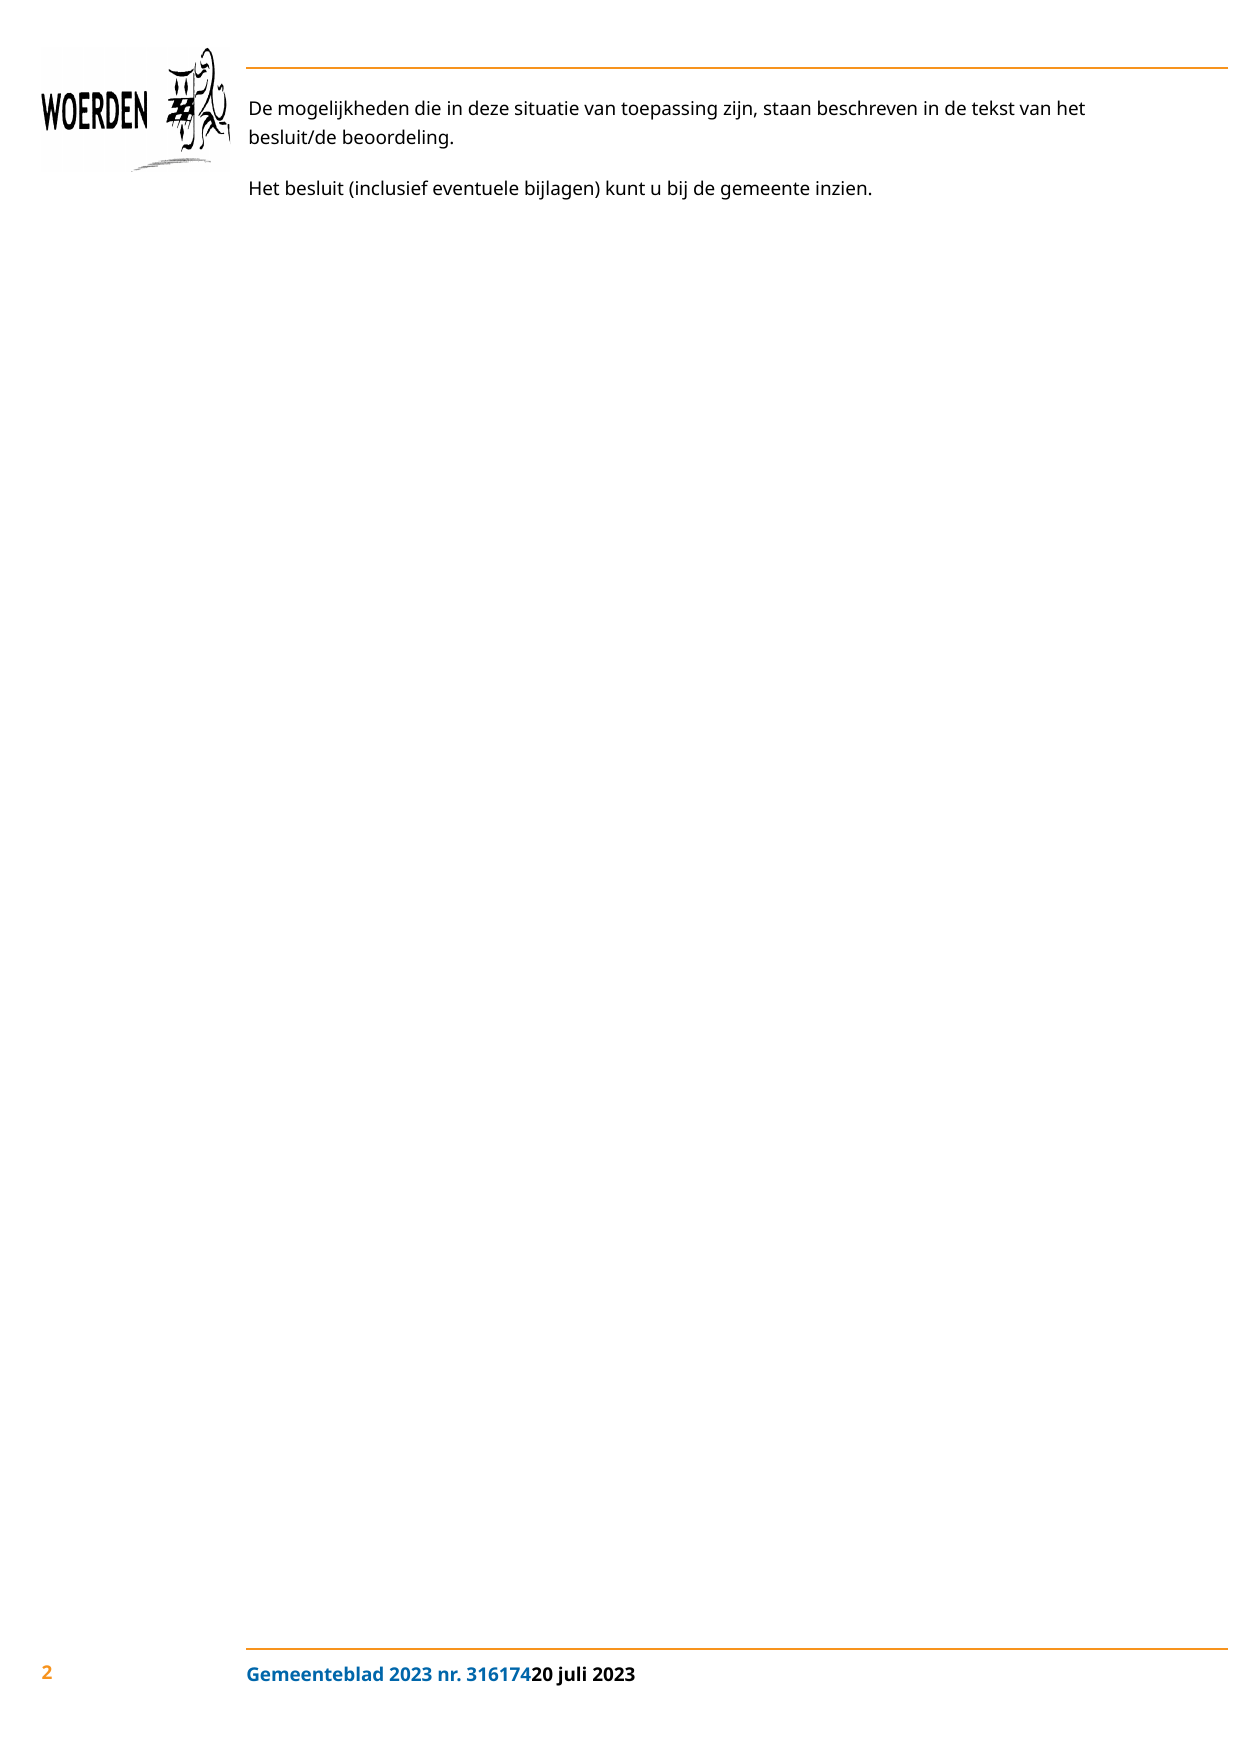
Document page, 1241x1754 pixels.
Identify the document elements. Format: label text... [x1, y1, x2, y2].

text Het besluit (inclusief eventuele bijlagen) kunt u bij de gemeente inzien. [248, 175, 1152, 201]
text De mogelijkheden die in deze situatie van toepassing zijn, staan beschreven in de tekst van het besluit/de beoordeling. [248, 95, 1152, 150]
picture [41, 47, 231, 172]
